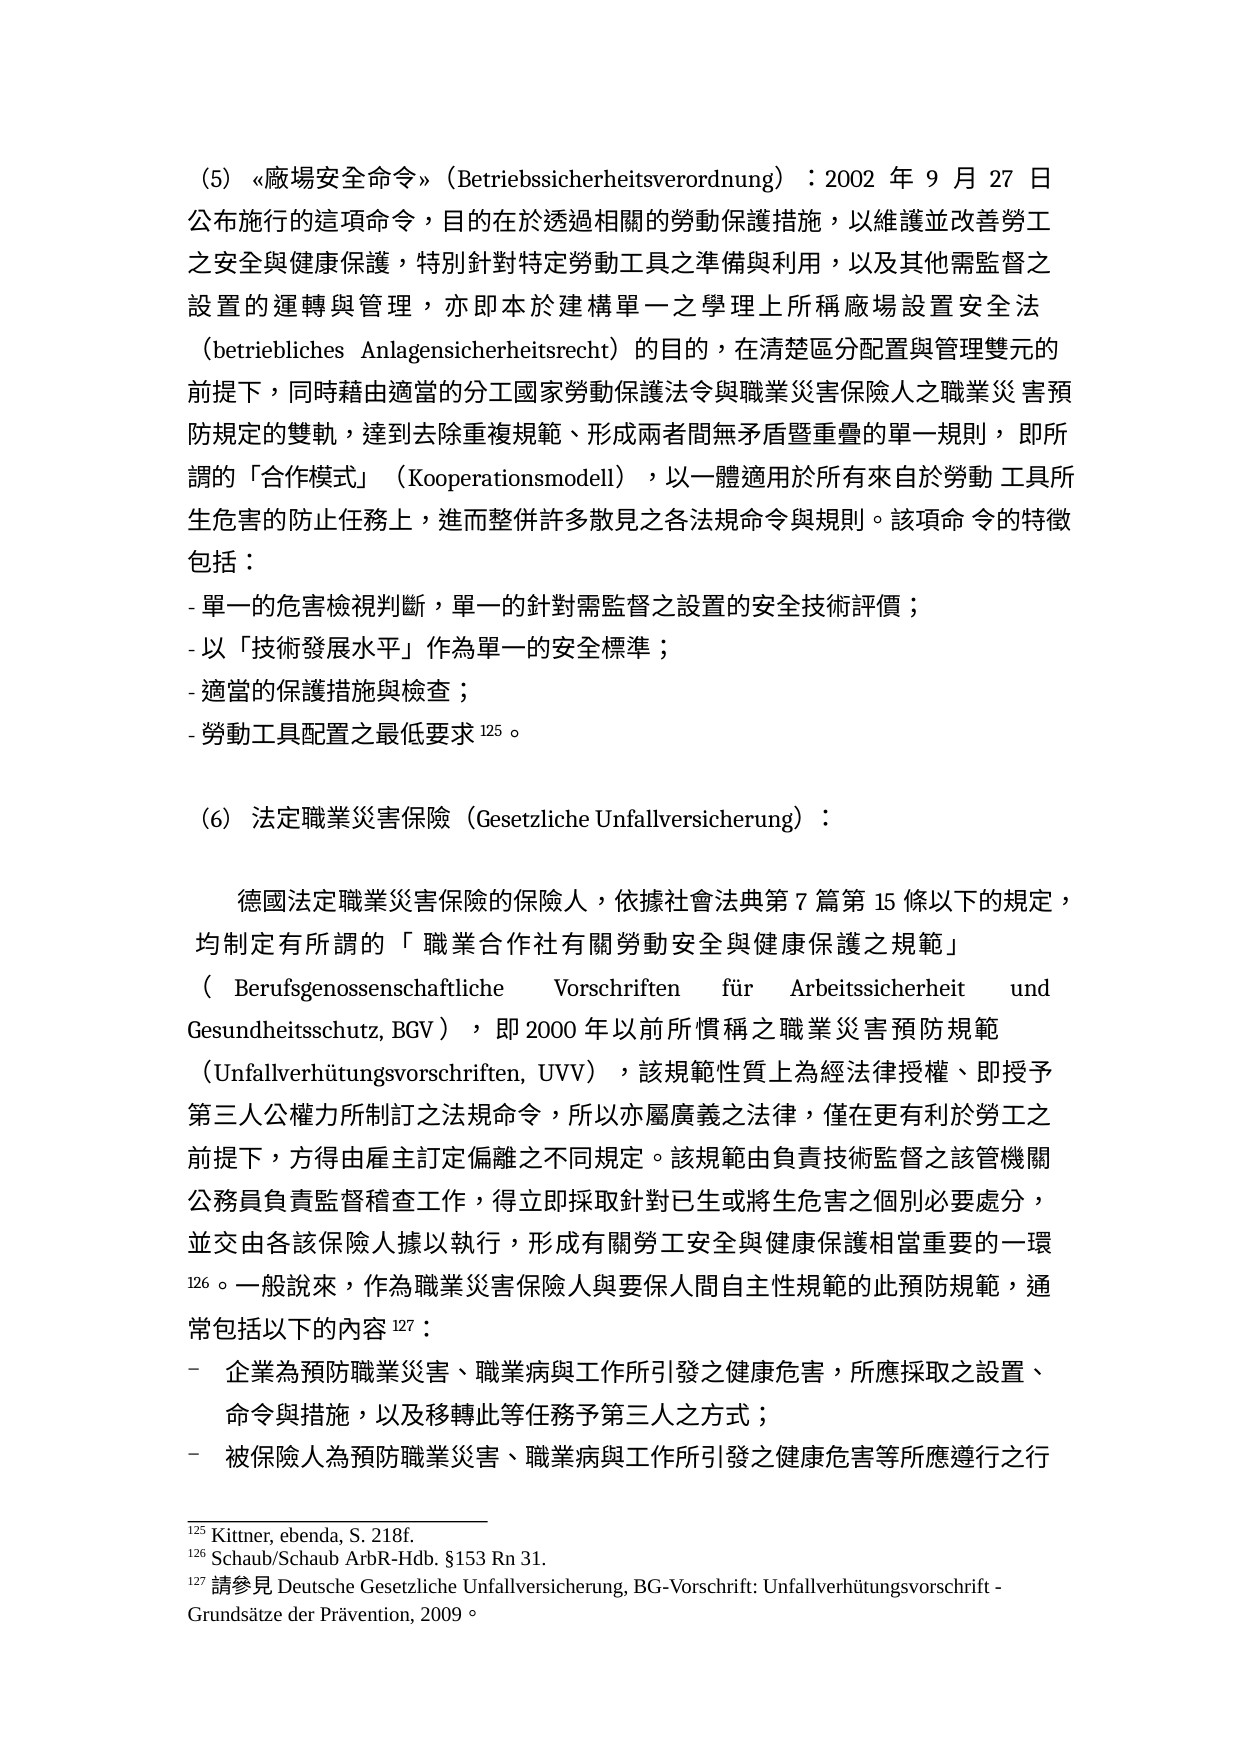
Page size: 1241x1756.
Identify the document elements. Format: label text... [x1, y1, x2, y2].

text 德國法定職業災害保險的保險人，依據社會法典第 7 篇第 15 條以下的規定， 均制定有所謂的「 職業合作社有關勞動安全與健康保護之規範」 [187, 882, 1065, 961]
list 以「技術發展水平」作為單一的安全標準； [187, 629, 1119, 665]
picture [187, 1356, 213, 1382]
text 126 Schaub/Schaub ArbR-Hdb. §153 Rn 31. [187, 1547, 1119, 1571]
text 被保險人為預防職業災害、職業病與工作所引發之健康危害等所應遵行之行 [187, 1438, 1119, 1474]
list «廠場安全命令»（Betriebssicherheitsverordnung）：2002 年 9 月 27 日公布施行的這項命令，目的在於透過相關的勞動保護措施，以維護並改善勞工之安全與健康保護，特別針對特定勞動工具之準備與利用，以及其他需監督之設置的運轉與管理，亦即本於建構單一之學理上所稱廠場設置安全法 [187, 158, 1053, 323]
text （ Berufsgenossenschaftliche Vorschriften für Arbeitssicherheit und Gesundheitsschutz, BGV ）， 即 2000 年以前所慣稱之職業災害預防規範 [187, 967, 1053, 1046]
list 適當的保護措施與檢查； [187, 672, 1119, 708]
text （betriebliches Anlagensicherheitsrecht）的目的，在清楚區分配置與管理雙元的前提下，同時藉由適當的分工國家勞動保護法令與職業災害保險人之職業災 害預防規定的雙軌，達到去除重複規範、形成兩者間無矛盾暨重疊的單一規則， 即所謂的「合作模式」（Kooperationsmodell），以一體適用於所有來自於勞動 工具所生危害的防止任務上，進而整併許多散見之各法規命令與規則。該項命 令的特徵包括： [187, 329, 1078, 579]
list 單一的危害檢視判斷，單一的針對需監督之設置的安全技術評價； [187, 586, 1119, 622]
text （Unfallverhütungsvorschriften, UVV），該規範性質上為經法律授權、即授予第三人公權力所制訂之法規命令，所以亦屬廣義之法律，僅在更有利於勞工之前提下，方得由雇主訂定偏離之不同規定。該規範由負責技術監督之該管機關公務員負責監督稽查工作，得立即採取針對已生或將生危害之個別必要處分，並交由各該保險人據以執行，形成有關勞工安全與健康保護相當重要的一環126。一般說來，作為職業災害保險人與要保人間自主性規範的此預防規範，通常包括以下的內容127： [187, 1053, 1053, 1345]
text 127 請參見 Deutsche Gesetzliche Unfallversicherung, BG-Vorschrift: Unfallverhütungsvorschrift - Grundsätze der Prävention, 2009。 [187, 1572, 1007, 1627]
list 勞動工具配置之最低要求125。 [187, 715, 1119, 751]
list 法定職業災害保險（Gesetzliche Unfallversicherung）： [187, 798, 1119, 834]
picture [187, 1441, 213, 1467]
text 125 Kittner, ebenda, S. 218f. [187, 1523, 1119, 1547]
text 企業為預防職業災害、職業病與工作所引發之健康危害，所應採取之設置、命令與措施，以及移轉此等任務予第三人之方式； [187, 1352, 1053, 1431]
